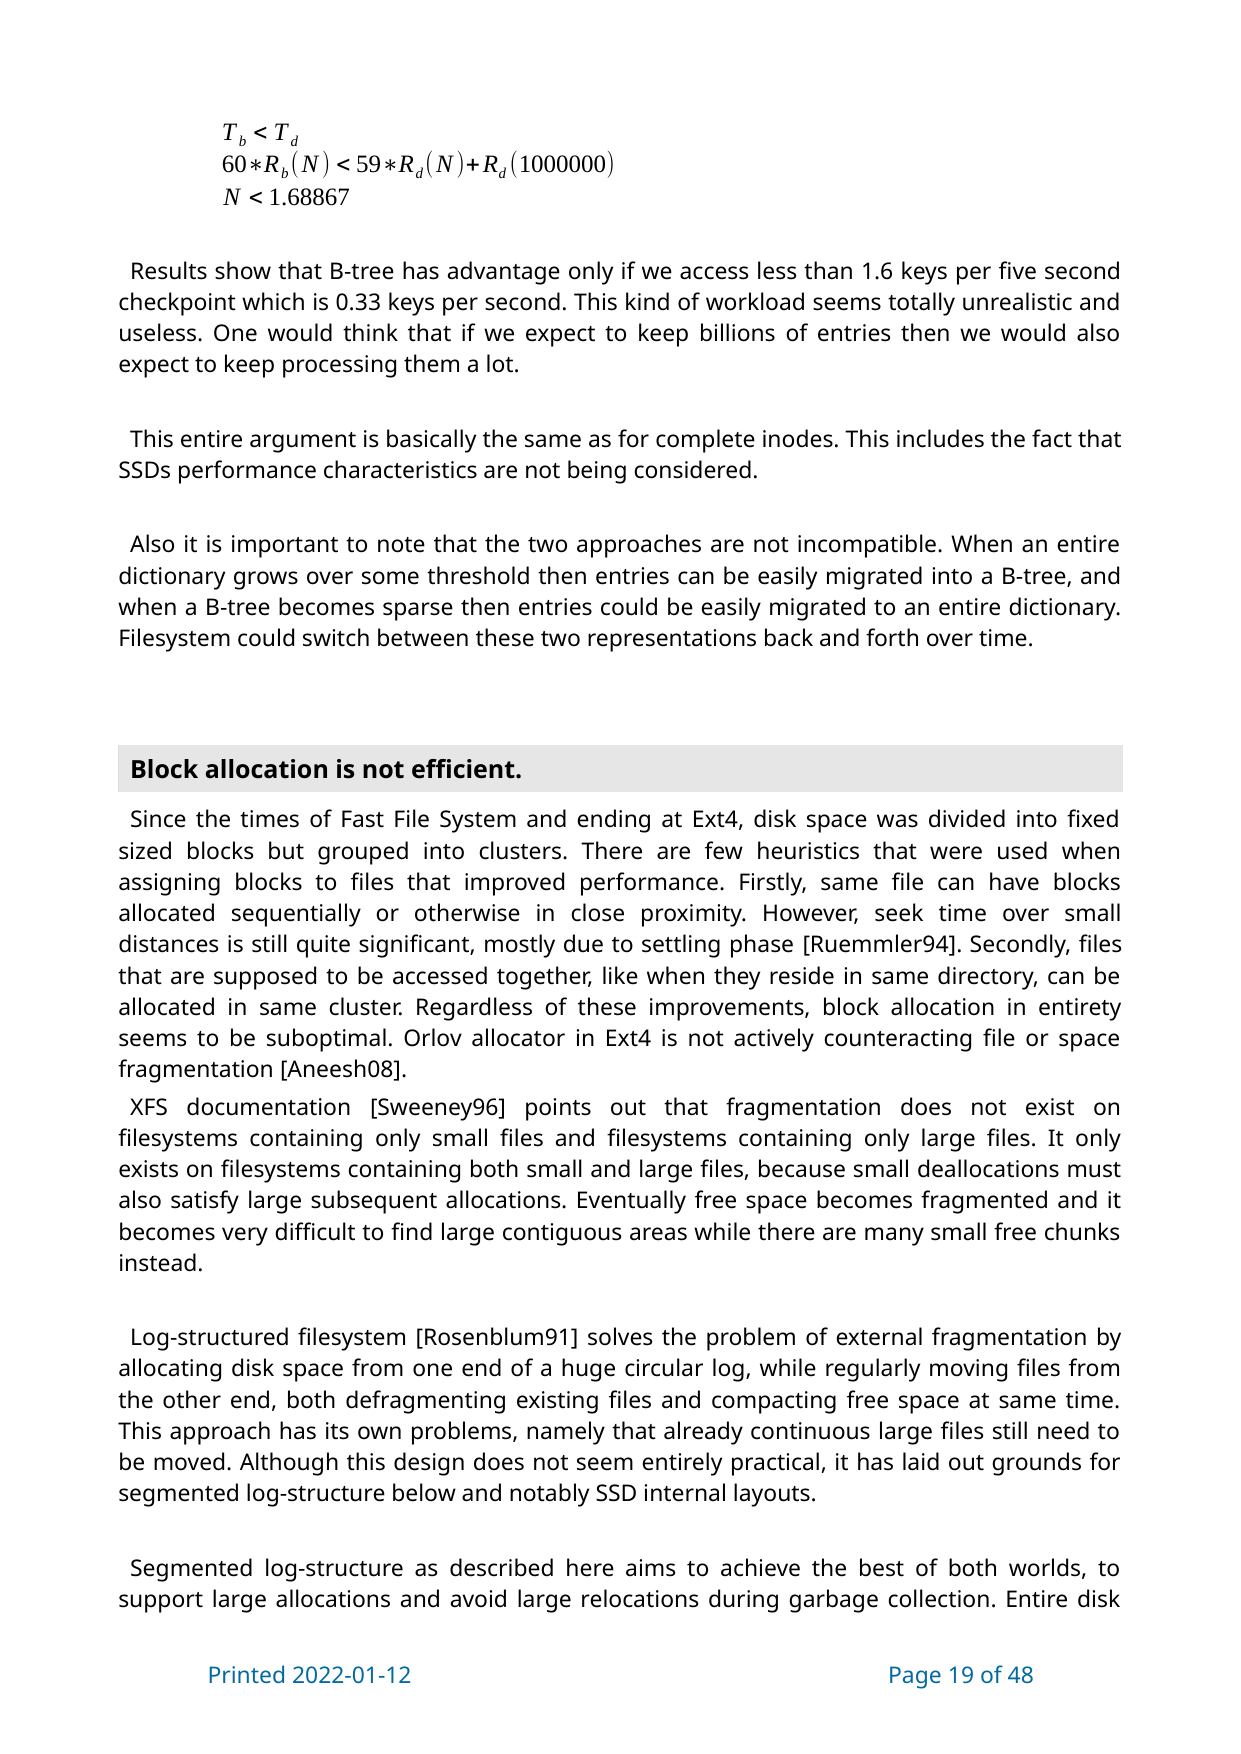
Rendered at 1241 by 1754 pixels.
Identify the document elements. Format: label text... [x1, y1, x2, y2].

text XFS documentation [Sweeney96] points out that fragmentation does not exist on filesystems containing only small files and filesystems containing only large files. It only exists on filesystems containing both small and large files, because small deallocations must also satisfy large subsequent allocations. Eventually free space becomes fragmented and it becomes very difficult to find large contiguous areas while there are many small free chunks instead. [118, 1091, 1122, 1278]
text Results show that B-tree has advantage only if we access less than 1.6 keys per five second checkpoint which is 0.33 keys per second. This kind of workload seems totally unrealistic and useless. One would think that if we expect to keep billions of entries then we would also expect to keep processing them a lot. [118, 254, 1122, 379]
text Segmented log-structure as described here aims to achieve the best of both worlds, to support large allocations and avoid large relocations during garbage collection. Entire disk [118, 1552, 1122, 1614]
text This entire argument is basically the same as for complete inodes. This includes the fact that SSDs performance characteristics are not being considered. [118, 423, 1122, 485]
subtitle Block allocation is not efficient. [119, 746, 1122, 791]
text Since the times of Fast File System and ending at Ext4, disk space was divided into fixed sized blocks but grouped into clusters. There are few heuristics that were used when assigning blocks to files that improved performance. Firstly, same file can have blocks allocated sequentially or otherwise in close proximity. However, seek time over small distances is still quite significant, mostly due to settling phase [Ruemmler94]. Secondly, files that are supposed to be accessed together, like when they reside in same directory, can be allocated in same cluster. Regardless of these improvements, block allocation in entirety seems to be suboptimal. Orlov allocator in Ext4 is not actively counteracting file or space fragmentation [Aneesh08]. [118, 803, 1122, 1084]
text Log-structured filesystem [Rosenblum91] solves the problem of external fragmentation by allocating disk space from one end of a huge circular log, while regularly moving files from the other end, both defragmenting existing files and compacting free space at same time. This approach has its own problems, namely that already continuous large files still need to be moved. Although this design does not seem entirely practical, it has laid out grounds for segmented log-structure below and notably SSD internal layouts. [118, 1321, 1122, 1509]
text Also it is important to note that the two approaches are not incompatible. When an entire dictionary grows over some threshold then entries can be easily migrated into a B-tree, and when a B-tree becomes sparse then entries could be easily migrated to an entire dictionary. Filesystem could switch between these two representations back and forth over time. [118, 528, 1122, 653]
